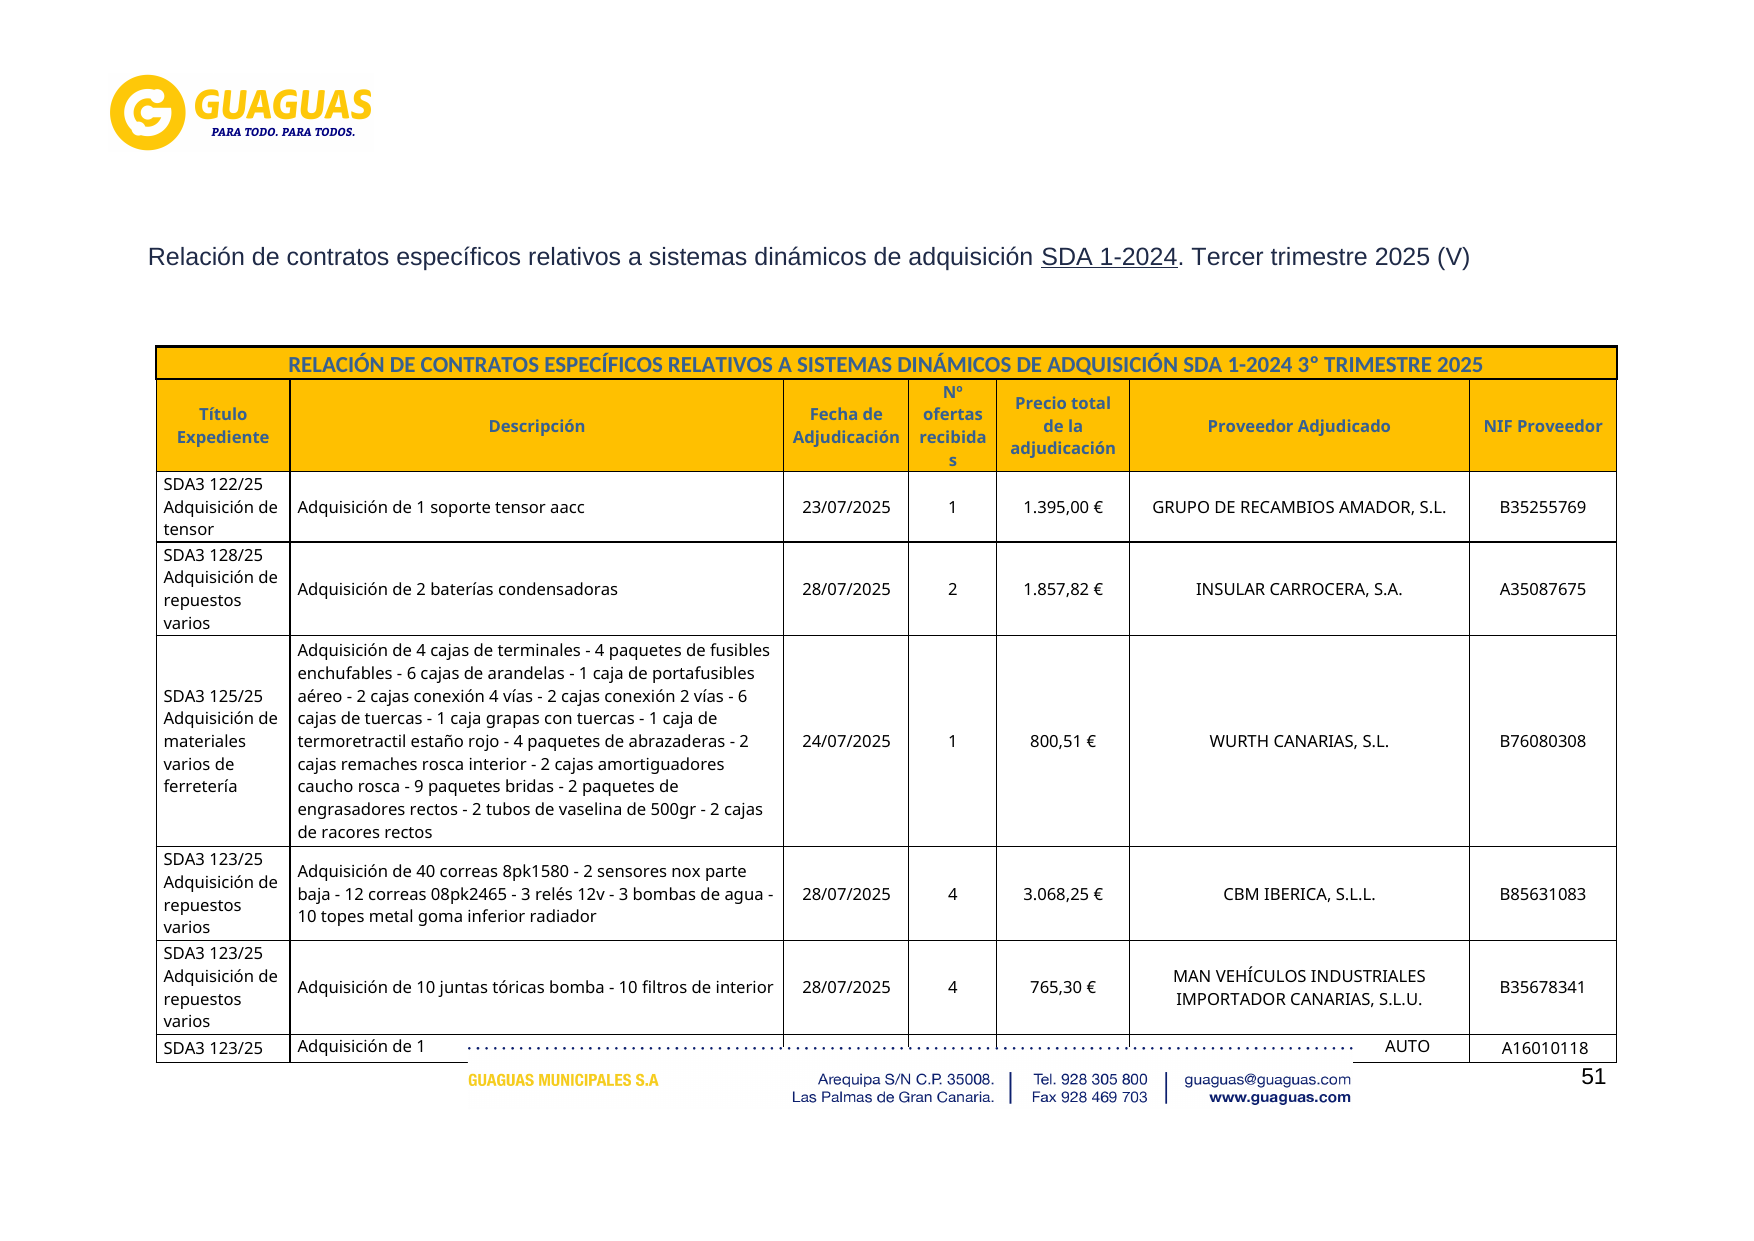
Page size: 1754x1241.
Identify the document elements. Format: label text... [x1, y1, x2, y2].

table_cell WURTH CANARIAS, S.L. [1130, 636, 1469, 846]
table_cell 1 [909, 472, 996, 541]
table_cell [909, 1035, 996, 1047]
table_cell INSULAR CARROCERA, S.A. [1130, 543, 1469, 635]
table_cell 1 [909, 636, 996, 846]
table_cell 4 [909, 847, 996, 940]
table_cell SDA3 123/25 Adquisición de repuestos varios [157, 941, 289, 1033]
table_cell 3.068,25 € [997, 847, 1129, 940]
table_cell Fecha de Adjudicación [784, 380, 908, 471]
table_cell B35678341 [1470, 941, 1616, 1033]
table_cell B76080308 [1470, 636, 1616, 846]
table_cell 24/07/2025 [784, 636, 908, 846]
table_cell [784, 1035, 908, 1047]
table_cell AUTO [1130, 1035, 1469, 1062]
table_cell A16010118 [1470, 1035, 1616, 1062]
table_cell Proveedor Adjudicado [1130, 380, 1469, 471]
table_cell SDA3 128/25 Adquisición de repuestos varios [157, 543, 289, 635]
table_cell 28/07/2025 [784, 543, 908, 635]
table_cell 2 [909, 543, 996, 635]
table_cell A35087675 [1470, 543, 1616, 635]
table_cell GRUPO DE RECAMBIOS AMADOR, S.L. [1130, 472, 1469, 541]
table_cell NIF Proveedor [1470, 380, 1616, 471]
table_cell Adquisición de 1 soporte tensor aacc [291, 472, 783, 541]
table_cell CBM IBERICA, S.L.L. [1130, 847, 1469, 940]
table_cell 765,30 € [997, 941, 1129, 1033]
text Relación de contratos específicos relativos a sistemas dinámicos de adquisición SDA 1-2024. Tercer trimestre 2025 (V) [148, 242, 1606, 271]
table_cell SDA3 123/25 Adquisición de repuestos varios [157, 847, 289, 940]
table_cell SDA3 123/25 [157, 1035, 289, 1062]
table_cell SDA3 125/25 Adquisición de materiales varios de ferretería [157, 636, 289, 846]
table_cell Precio total de la adjudicación [997, 380, 1129, 471]
table_cell Adquisición de 2 baterías condensadoras [291, 543, 783, 635]
table_cell 28/07/2025 [784, 941, 908, 1033]
table_cell Adquisición de 1 [291, 1035, 783, 1062]
table_cell 4 [909, 941, 996, 1033]
table_cell Adquisición de 40 correas 8pk1580 - 2 sensores nox parte baja - 12 correas 08pk2465 - 3 relés 12v - 3 bombas de agua - 10 topes metal goma inferior radiador [291, 847, 783, 940]
table_cell Nº ofertas recibidas [909, 380, 996, 471]
table_cell MAN VEHÍCULOS INDUSTRIALES IMPORTADOR CANARIAS, S.L.U. [1130, 941, 1469, 1033]
table_cell B85631083 [1470, 847, 1616, 940]
table_cell 23/07/2025 [784, 472, 908, 541]
table_cell SDA3 122/25 Adquisición de tensor [157, 472, 289, 541]
table_cell Adquisición de 10 juntas tóricas bomba - 10 filtros de interior [291, 941, 783, 1033]
table_cell 1.395,00 € [997, 472, 1129, 541]
table_cell [997, 1035, 1129, 1047]
table_cell B35255769 [1470, 472, 1616, 541]
table_cell 28/07/2025 [784, 847, 908, 940]
table_cell Adquisición de 4 cajas de terminales - 4 paquetes de fusibles enchufables - 6 cajas de arandelas - 1 caja de portafusibles aéreo - 2 cajas conexión 4 vías - 2 cajas conexión 2 vías - 6 cajas de tuercas - 1 caja grapas con tuercas - 1 caja de termoretractil estaño rojo - 4 paquetes de abrazaderas - 2 cajas remaches rosca interior - 2 cajas amortiguadores caucho rosca - 9 paquetes bridas - 2 paquetes de engrasadores rectos - 2 tubos de vaselina de 500gr - 2 cajas de racores rectos [291, 636, 783, 846]
table_cell 1.857,82 € [997, 543, 1129, 635]
table_header RELACIÓN DE CONTRATOS ESPECÍFICOS RELATIVOS A SISTEMAS DINÁMICOS DE ADQUISICIÓN SDA 1-2024 3º TRIMESTRE 2025 [157, 348, 1616, 378]
table_cell Título Expediente [157, 380, 289, 471]
table_cell Descripción [291, 380, 783, 471]
table_cell 800,51 € [997, 636, 1129, 846]
